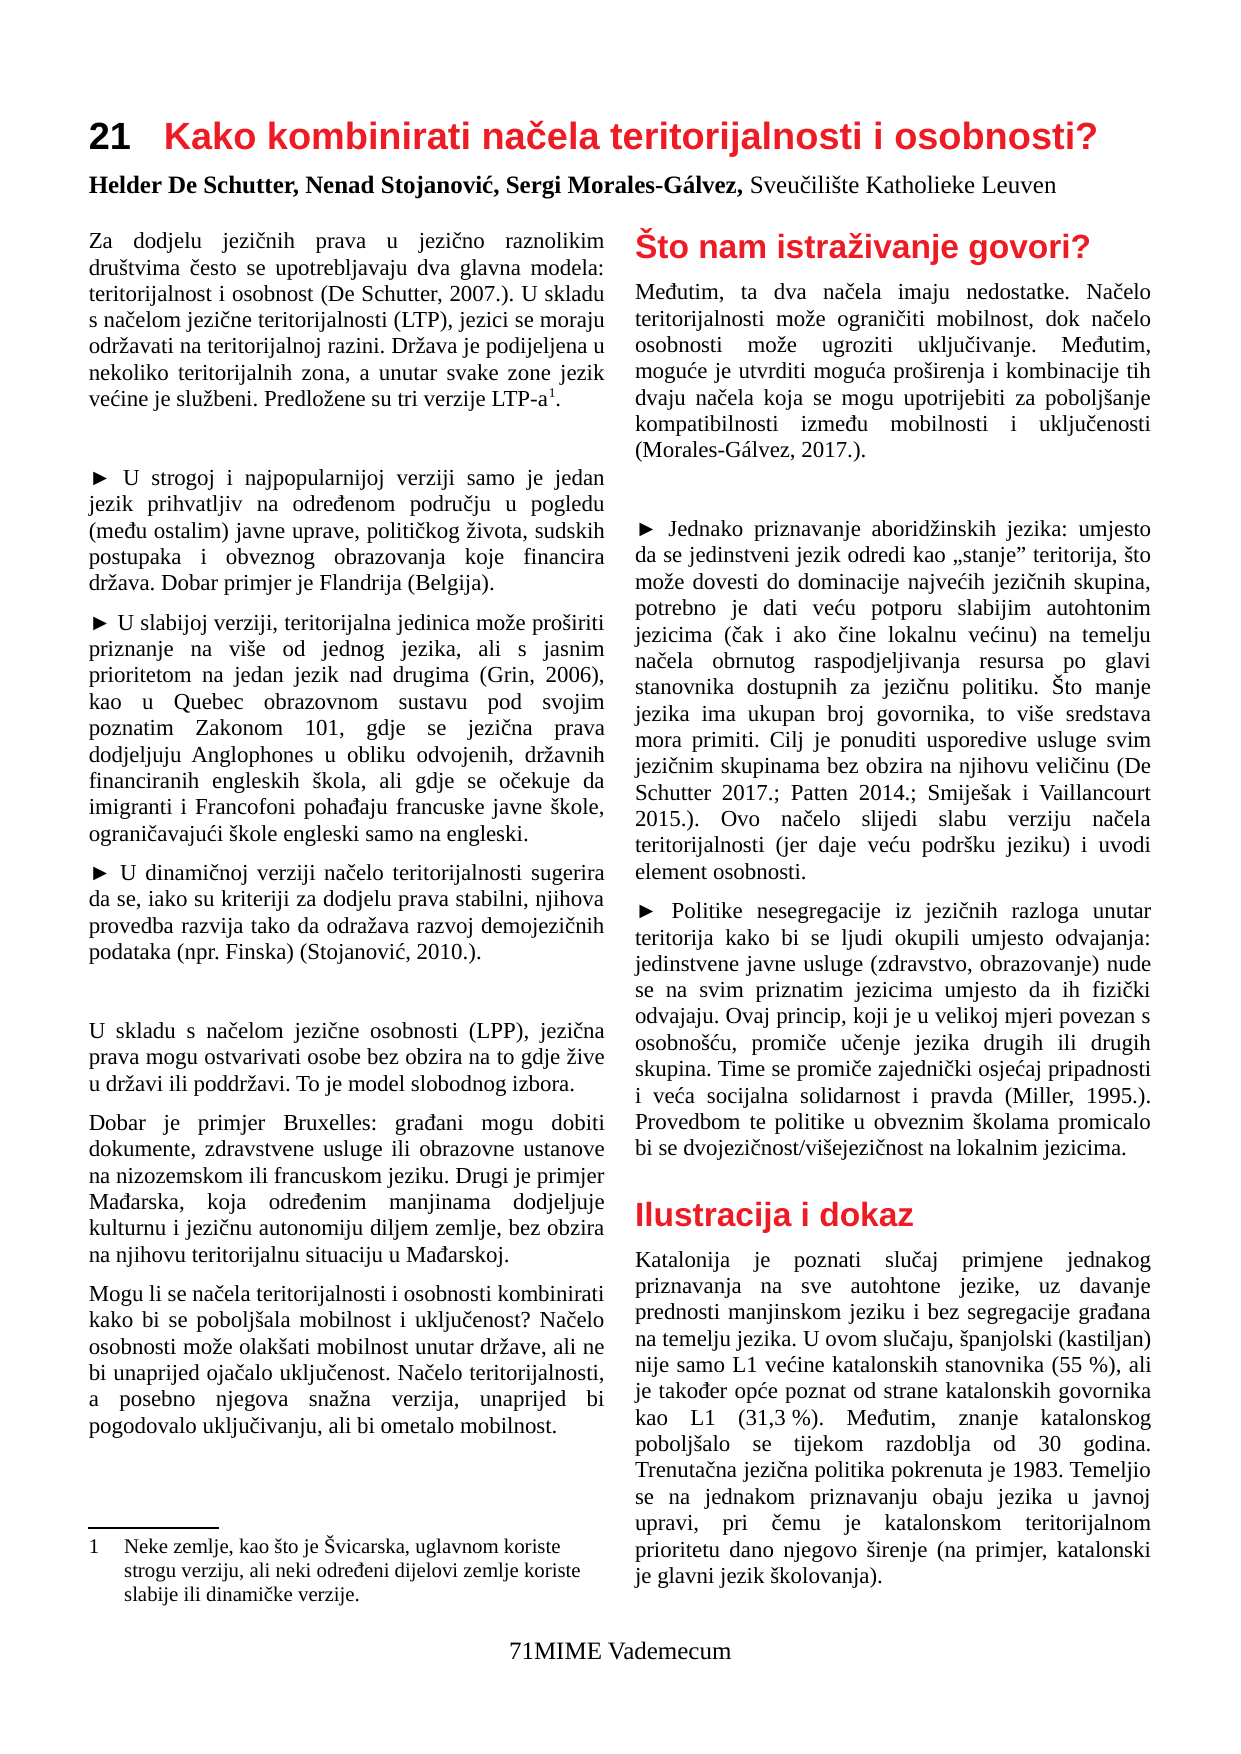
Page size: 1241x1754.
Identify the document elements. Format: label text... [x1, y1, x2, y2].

text Dobar je primjer Bruxelles: građani mogu dobiti dokumente, zdravstvene usluge ili obrazovne ustanove na nizozemskom ili francuskom jeziku. Drugi je primjer Mađarska, koja određenim manjinama dodjeljuje kulturnu i jezičnu autonomiju diljem zemlje, bez obzira na njihovu teritorijalnu situaciju u Mađarskoj. [88, 1109, 605, 1267]
text ► U dinamičnoj verziji načelo teritorijalnosti sugerira da se, iako su kriteriji za dodjelu prava stabilni, njihova provedba razvija tako da odražava razvoj demojezičnih podataka (npr. Finska) (Stojanović, 2010.). [88, 859, 605, 964]
subtitle Kako kombinirati načela teritorijalnosti i osobnosti? [88, 113, 1152, 157]
text ► Politike nesegregacije iz jezičnih razloga unutar teritorija kako bi se ljudi okupili umjesto odvajanja: jedinstvene javne usluge (zdravstvo, obrazovanje) nude se na svim priznatim jezicima umjesto da ih fizički odvajaju. Ovaj princip, koji je u velikoj mjeri povezan s osobnošću, promiče učenje jezika drugih ili drugih skupina. Time se promiče zajednički osjećaj pripadnosti i veća socijalna solidarnost i pravda (Miller, 1995.). Provedbom te politike u obveznim školama promicalo bi se dvojezičnost/višejezičnost na lokalnim jezicima. [635, 897, 1152, 1161]
text Međutim, ta dva načela imaju nedostatke. Načelo teritorijalnosti može ograničiti mobilnost, dok načelo osobnosti može ugroziti uključivanje. Međutim, moguće je utvrditi moguća proširenja i kombinacije tih dvaju načela koja se mogu upotrijebiti za poboljšanje kompatibilnosti između mobilnosti i uključenosti (Morales-Gálvez, 2017.). [635, 278, 1152, 463]
text ► Jednako priznavanje aboridžinskih jezika: umjesto da se jedinstveni jezik odredi kao „stanje” teritorija, što može dovesti do dominacije najvećih jezičnih skupina, potrebno je dati veću potporu slabijim autohtonim jezicima (čak i ako čine lokalnu većinu) na temelju načela obrnutog raspodjeljivanja resursa po glavi stanovnika dostupnih za jezičnu politiku. Što manje jezika ima ukupan broj govornika, to više sredstava mora primiti. Cilj je ponuditi usporedive usluge svim jezičnim skupinama bez obzira na njihovu veličinu (De Schutter 2017.; Patten 2014.; Smiješak i Vaillancourt 2015.). Ovo načelo slijedi slabu verziju načela teritorijalnosti (jer daje veću podršku jeziku) i uvodi element osobnosti. [635, 515, 1152, 884]
text Helder De Schutter, Nenad Stojanović, Sergi Morales-Gálvez, Sveučilište Katholieke Leuven [88, 170, 1152, 198]
text ► U slabijoj verziji, teritorijalna jedinica može proširiti priznanje na više od jednog jezika, ali s jasnim prioritetom na jedan jezik nad drugima (Grin, 2006), kao u Quebec obrazovnom sustavu pod svojim poznatim Zakonom 101, gdje se jezična prava dodjeljuju Anglophones u obliku odvojenih, državnih financiranih engleskih škola, ali gdje se očekuje da imigranti i Francofoni pohađaju francuske javne škole, ograničavajući škole engleski samo na engleski. [88, 609, 605, 846]
text Katalonija je poznati slučaj primjene jednakog priznavanja na sve autohtone jezike, uz davanje prednosti manjinskom jeziku i bez segregacije građana na temelju jezika. U ovom slučaju, španjolski (kastiljan) nije samo L1 većine katalonskih stanovnika (55 %), ali je također opće poznat od strane katalonskih govornika kao L1 (31,3 %). Međutim, znanje katalonskog poboljšalo se tijekom razdoblja od 30 godina. Trenutačna jezična politika pokrenuta je 1983. Temeljio se na jednakom priznavanju obaju jezika u javnoj upravi, pri čemu je katalonskom teritorijalnom prioritetu dano njegovo širenje (na primjer, katalonski je glavni jezik školovanja). [635, 1246, 1152, 1588]
subtitle Ilustracija i dokaz [635, 1194, 1152, 1233]
text Mogu li se načela teritorijalnosti i osobnosti kombinirati kako bi se poboljšala mobilnost i uključenost? Načelo osobnosti može olakšati mobilnost unutar države, ali ne bi unaprijed ojačalo uključenost. Načelo teritorijalnosti, a posebno njegova snažna verzija, unaprijed bi pogodovalo uključivanju, ali bi ometalo mobilnost. [88, 1280, 605, 1438]
text Neke zemlje, kao što je Švicarska, uglavnom koriste strogu verziju, ali neki određeni dijelovi zemlje koriste slabije ili dinamičke verzije. [88, 1534, 605, 1606]
subtitle Što nam istraživanje govori? [635, 227, 1152, 266]
text ► U strogoj i najpopularnijoj verziji samo je jedan jezik prihvatljiv na određenom području u pogledu (među ostalim) javne uprave, političkog života, sudskih postupaka i obveznog obrazovanja koje financira država. Dobar primjer je Flandrija (Belgija). [88, 464, 605, 596]
text U skladu s načelom jezične osobnosti (LPP), jezična prava mogu ostvarivati osobe bez obzira na to gdje žive u državi ili poddržavi. To je model slobodnog izbora. [88, 1017, 605, 1096]
text Za dodjelu jezičnih prava u jezično raznolikim društvima često se upotrebljavaju dva glavna modela: teritorijalnost i osobnost (De Schutter, 2007.). U skladu s načelom jezične teritorijalnosti (LTP), jezici se moraju održavati na teritorijalnoj razini. Država je podijeljena u nekoliko teritorijalnih zona, a unutar svake zone jezik većine je službeni. Predložene su tri verzije LTP-a. [88, 227, 605, 412]
